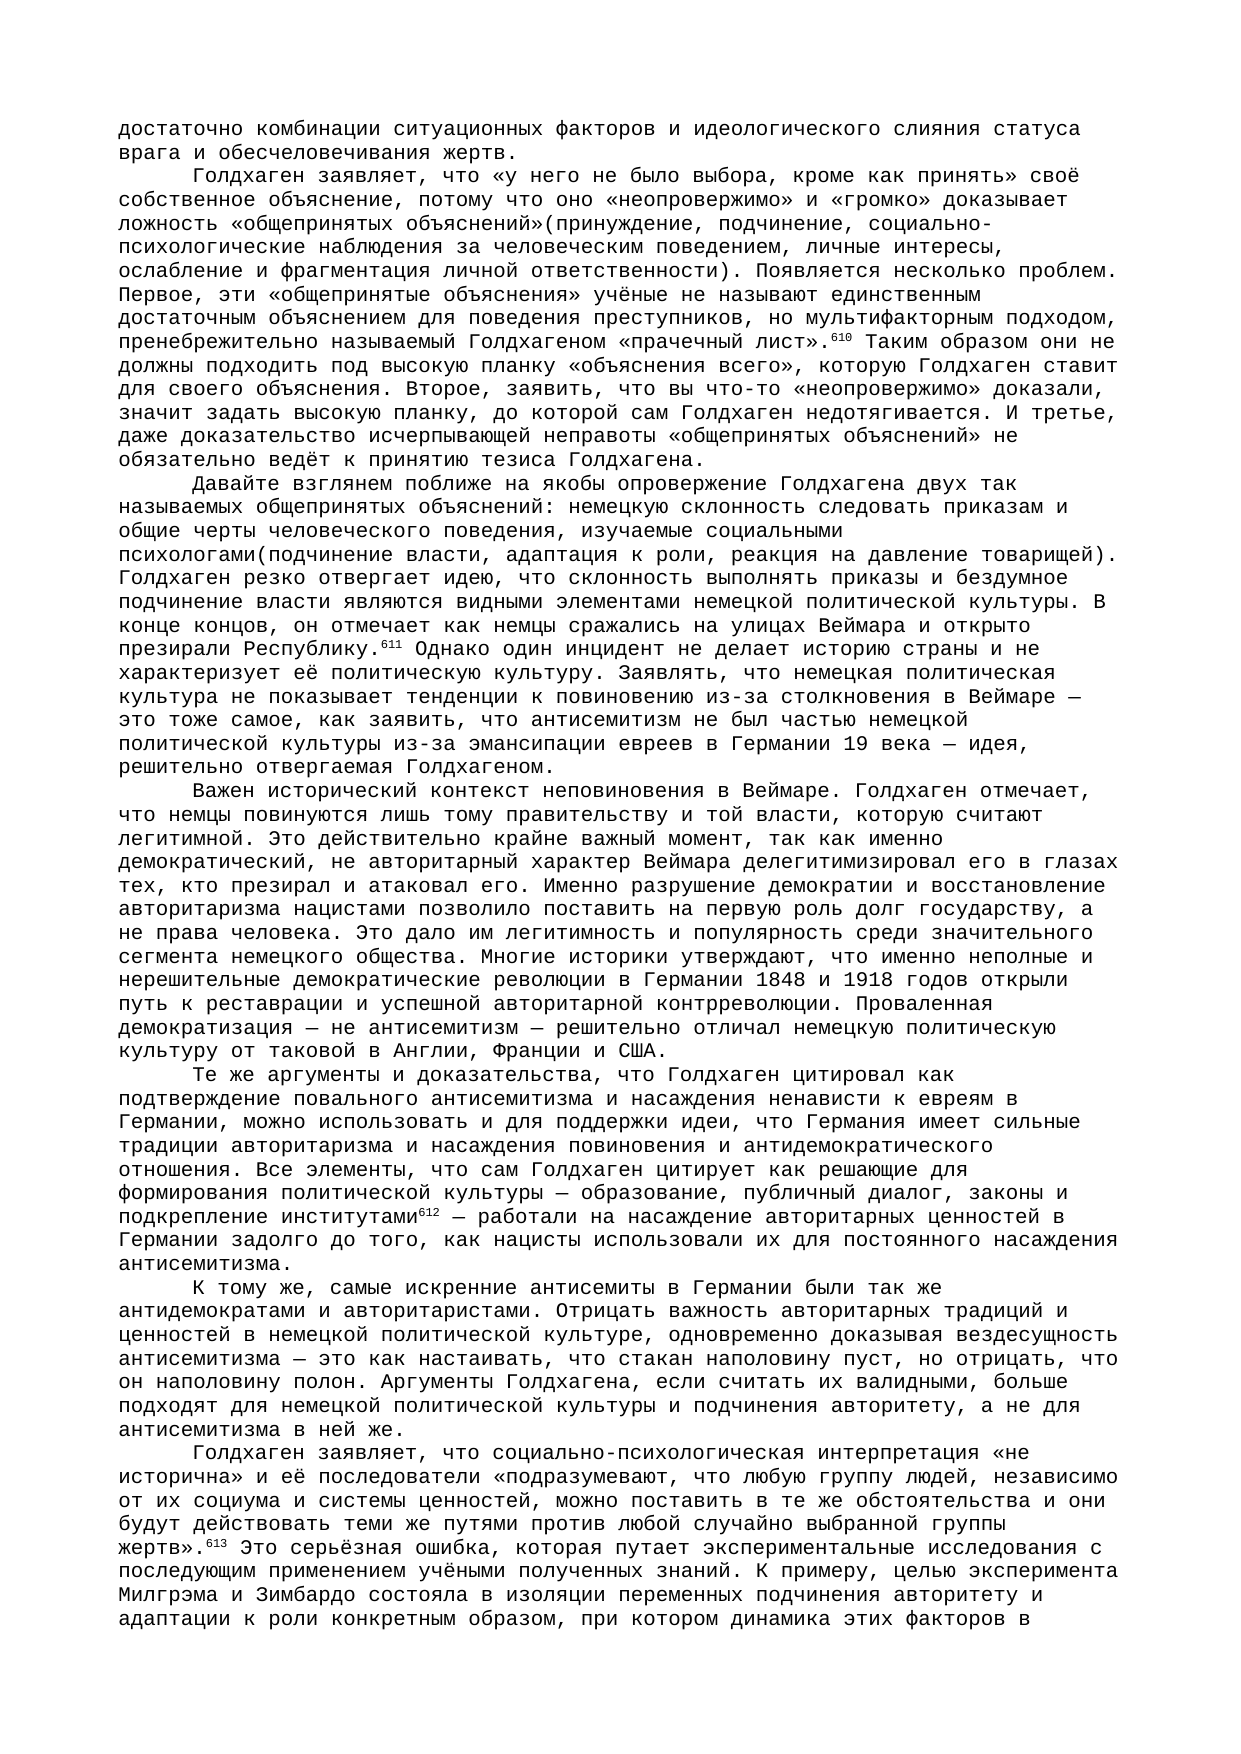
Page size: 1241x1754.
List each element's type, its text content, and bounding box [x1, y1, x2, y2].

text Голдхаген заявляет, что «у него не было выбора, кроме как принять» своё собственное объяснение, потому что оно «неопровержимо» и «громко» доказывает ложность «общепринятых объяснений»(принуждение, подчинение, социально-психологические наблюдения за человеческим поведением, личные интересы, ослабление и фрагментация личной ответственности). Появляется несколько проблем. Первое, эти «общепринятые объяснения» учёные не называют единственным достаточным объяснением для поведения преступников, но мультифакторным подходом, пренебрежительно называемый Голдхагеном «прачечный лист». Таким образом они не должны подходить под высокую планку «объяснения всего», которую Голдхаген ставит для своего объяснения. Второе, заявить, что вы что-то «неопровержимо» доказали, значит задать высокую планку, до которой сам Голдхаген недотягивается. И третье, даже доказательство исчерпывающей неправоты «общепринятых объяснений» не обязательно ведёт к принятию тезиса Голдхагена. [118, 165, 1122, 473]
text К тому же, самые искренние антисемиты в Германии были так же антидемократами и авторитаристами. Отрицать важность авторитарных традиций и ценностей в немецкой политической культуре, одновременно доказывая вездесущность антисемитизма — это как настаивать, что стакан наполовину пуст, но отрицать, что он наполовину полон. Аргументы Голдхагена, если считать их валидными, больше подходят для немецкой политической культуры и подчинения авторитету, а не для антисемитизма в ней же. [118, 1277, 1122, 1442]
text Давайте взглянем поближе на якобы опровержение Голдхагена двух так называемых общепринятых объяснений: немецкую склонность следовать приказам и общие черты человеческого поведения, изучаемые социальными психологами(подчинение власти, адаптация к роли, реакция на давление товарищей). Голдхаген резко отвергает идею, что склонность выполнять приказы и бездумное подчинение власти являются видными элементами немецкой политической культуры. В конце концов, он отмечает как немцы сражались на улицах Веймара и открыто презирали Республику. Однако один инцидент не делает историю страны и не характеризует её политическую культуру. Заявлять, что немецкая политическая культура не показывает тенденции к повиновению из-за столкновения в Веймаре — это тоже самое, как заявить, что антисемитизм не был частью немецкой политической культуры из-за эмансипации евреев в Германии 19 века — идея, решительно отвергаемая Голдхагеном. [118, 473, 1122, 780]
text Голдхаген заявляет, что социально-психологическая интерпретация «не исторична» и её последователи «подразумевают, что любую группу людей, независимо от их социума и системы ценностей, можно поставить в те же обстоятельства и они будут действовать теми же путями против любой случайно выбранной группы жертв». Это серьёзная ошибка, которая путает экспериментальные исследования с последующим применением учёными полученных знаний. К примеру, целью эксперимента Милгрэма и Зимбардо состояла в изоляции переменных подчинения авторитету и адаптации к роли конкретным образом, при котором динамика этих факторов в [118, 1442, 1122, 1631]
text Те же аргументы и доказательства, что Голдхаген цитировал как подтверждение повального антисемитизма и насаждения ненависти к евреям в Германии, можно использовать и для поддержки идеи, что Германия имеет сильные традиции авторитаризма и насаждения повиновения и антидемократического отношения. Все элементы, что сам Голдхаген цитирует как решающие для формирования политической культуры — образование, публичный диалог, законы и подкрепление институтами — работали на насаждение авторитарных ценностей в Германии задолго до того, как нацисты использовали их для постоянного насаждения антисемитизма. [118, 1064, 1122, 1277]
text Важен исторический контекст неповиновения в Веймаре. Голдхаген отмечает, что немцы повинуются лишь тому правительству и той власти, которую считают легитимной. Это действительно крайне важный момент, так как именно демократический, не авторитарный характер Веймара делегитимизировал его в глазах тех, кто презирал и атаковал его. Именно разрушение демократии и восстановление авторитаризма нацистами позволило поставить на первую роль долг государству, а не права человека. Это дало им легитимность и популярность среди значительного сегмента немецкого общества. Многие историки утверждают, что именно неполные и нерешительные демократические революции в Германии 1848 и 1918 годов открыли путь к реставрации и успешной авторитарной контрреволюции. Проваленная демократизация — не антисемитизм — решительно отличал немецкую политическую культуру от таковой в Англии, Франции и США. [118, 780, 1122, 1064]
text достаточно комбинации ситуационных факторов и идеологического слияния статуса врага и обесчеловечивания жертв. [118, 118, 1122, 165]
